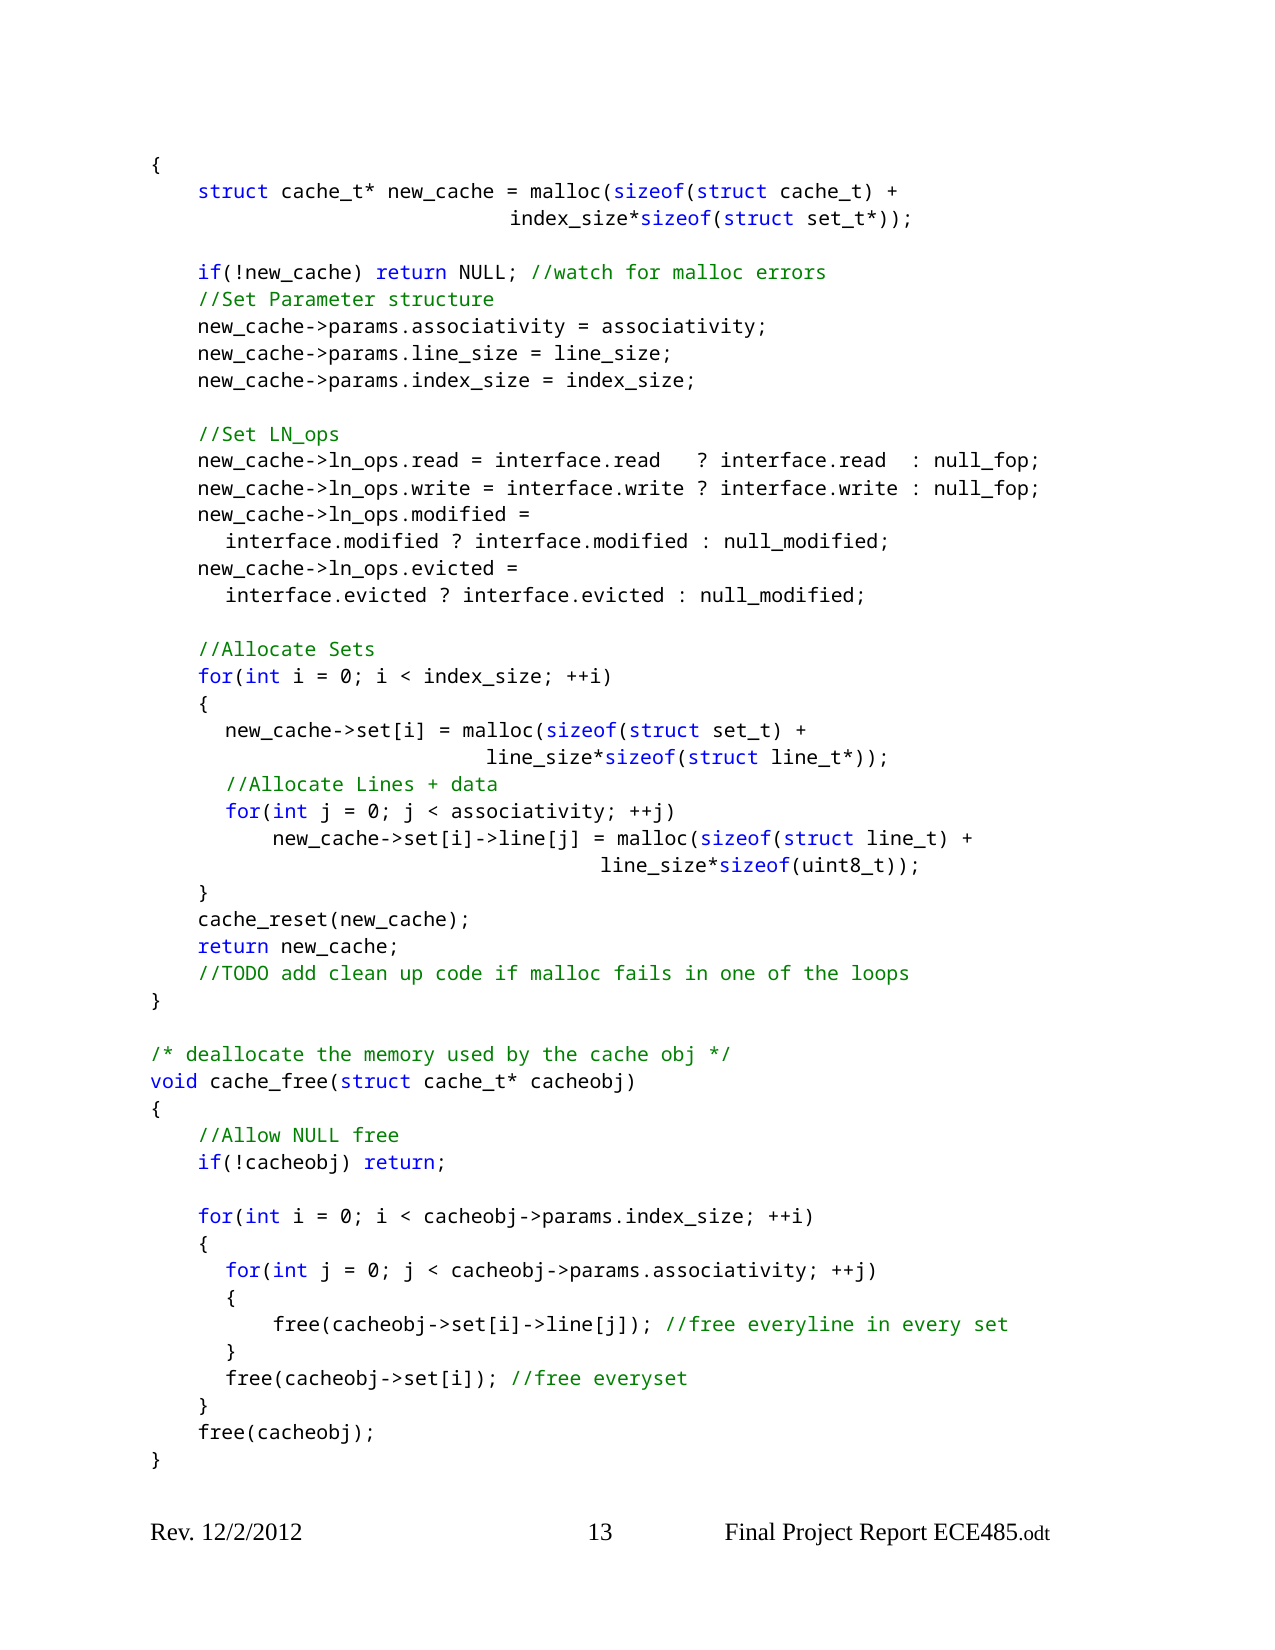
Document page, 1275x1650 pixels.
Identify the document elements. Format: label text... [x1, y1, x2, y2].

text } [150, 1391, 1125, 1418]
text interface.modified ? interface.modified : null_modified; [150, 528, 1125, 555]
text new_cache->ln_ops.read = interface.read ? interface.read : null_fop; [150, 447, 1125, 474]
text { [150, 1283, 1125, 1310]
text } [150, 1337, 1125, 1364]
text interface.evicted ? interface.evicted : null_modified; [150, 582, 1125, 609]
text index_size*sizeof(struct set_t*)); [150, 204, 1125, 231]
text return new_cache; [150, 932, 1125, 959]
text //Set LN_ops [150, 420, 1125, 447]
text new_cache->ln_ops.modified = [150, 501, 1125, 528]
text new_cache->params.line_size = line_size; [150, 339, 1125, 366]
text line_size*sizeof(uint8_t)); [150, 851, 1125, 878]
text if(!new_cache) return NULL; //watch for malloc errors [150, 258, 1125, 285]
text struct cache_t* new_cache = malloc(sizeof(struct cache_t) + [150, 177, 1125, 204]
text for(int i = 0; i < index_size; ++i) [150, 663, 1125, 689]
text new_cache->ln_ops.evicted = [150, 555, 1125, 582]
text new_cache->ln_ops.write = interface.write ? interface.write : null_fop; [150, 474, 1125, 501]
text //TODO add clean up code if malloc fails in one of the loops [150, 959, 1125, 986]
text new_cache->set[i]->line[j] = malloc(sizeof(struct line_t) + [150, 824, 1125, 851]
text } [150, 1445, 1125, 1472]
text //Allocate Sets [150, 636, 1125, 663]
text //Allow NULL free [150, 1121, 1125, 1148]
text free(cacheobj->set[i]->line[j]); //free everyline in every set [150, 1310, 1125, 1337]
text free(cacheobj->set[i]); //free everyset [150, 1364, 1125, 1391]
text } [150, 878, 1125, 905]
text new_cache->params.index_size = index_size; [150, 366, 1125, 393]
text { [150, 150, 1125, 177]
text void cache_free(struct cache_t* cacheobj) [150, 1067, 1125, 1094]
text } [150, 986, 1125, 1013]
text for(int j = 0; j < cacheobj->params.associativity; ++j) [150, 1256, 1125, 1283]
text for(int j = 0; j < associativity; ++j) [150, 797, 1125, 824]
text line_size*sizeof(struct line_t*)); [150, 743, 1125, 771]
text { [150, 1229, 1125, 1256]
text //Set Parameter structure [150, 285, 1125, 312]
text if(!cacheobj) return; [150, 1148, 1125, 1175]
text { [150, 1094, 1125, 1121]
text { [150, 689, 1125, 717]
text //Allocate Lines + data [150, 771, 1125, 797]
text cache_reset(new_cache); [150, 905, 1125, 932]
text for(int i = 0; i < cacheobj->params.index_size; ++i) [150, 1202, 1125, 1229]
text /* deallocate the memory used by the cache obj */ [150, 1040, 1125, 1067]
text new_cache->set[i] = malloc(sizeof(struct set_t) + [150, 717, 1125, 743]
text free(cacheobj); [150, 1418, 1125, 1445]
text new_cache->params.associativity = associativity; [150, 312, 1125, 339]
